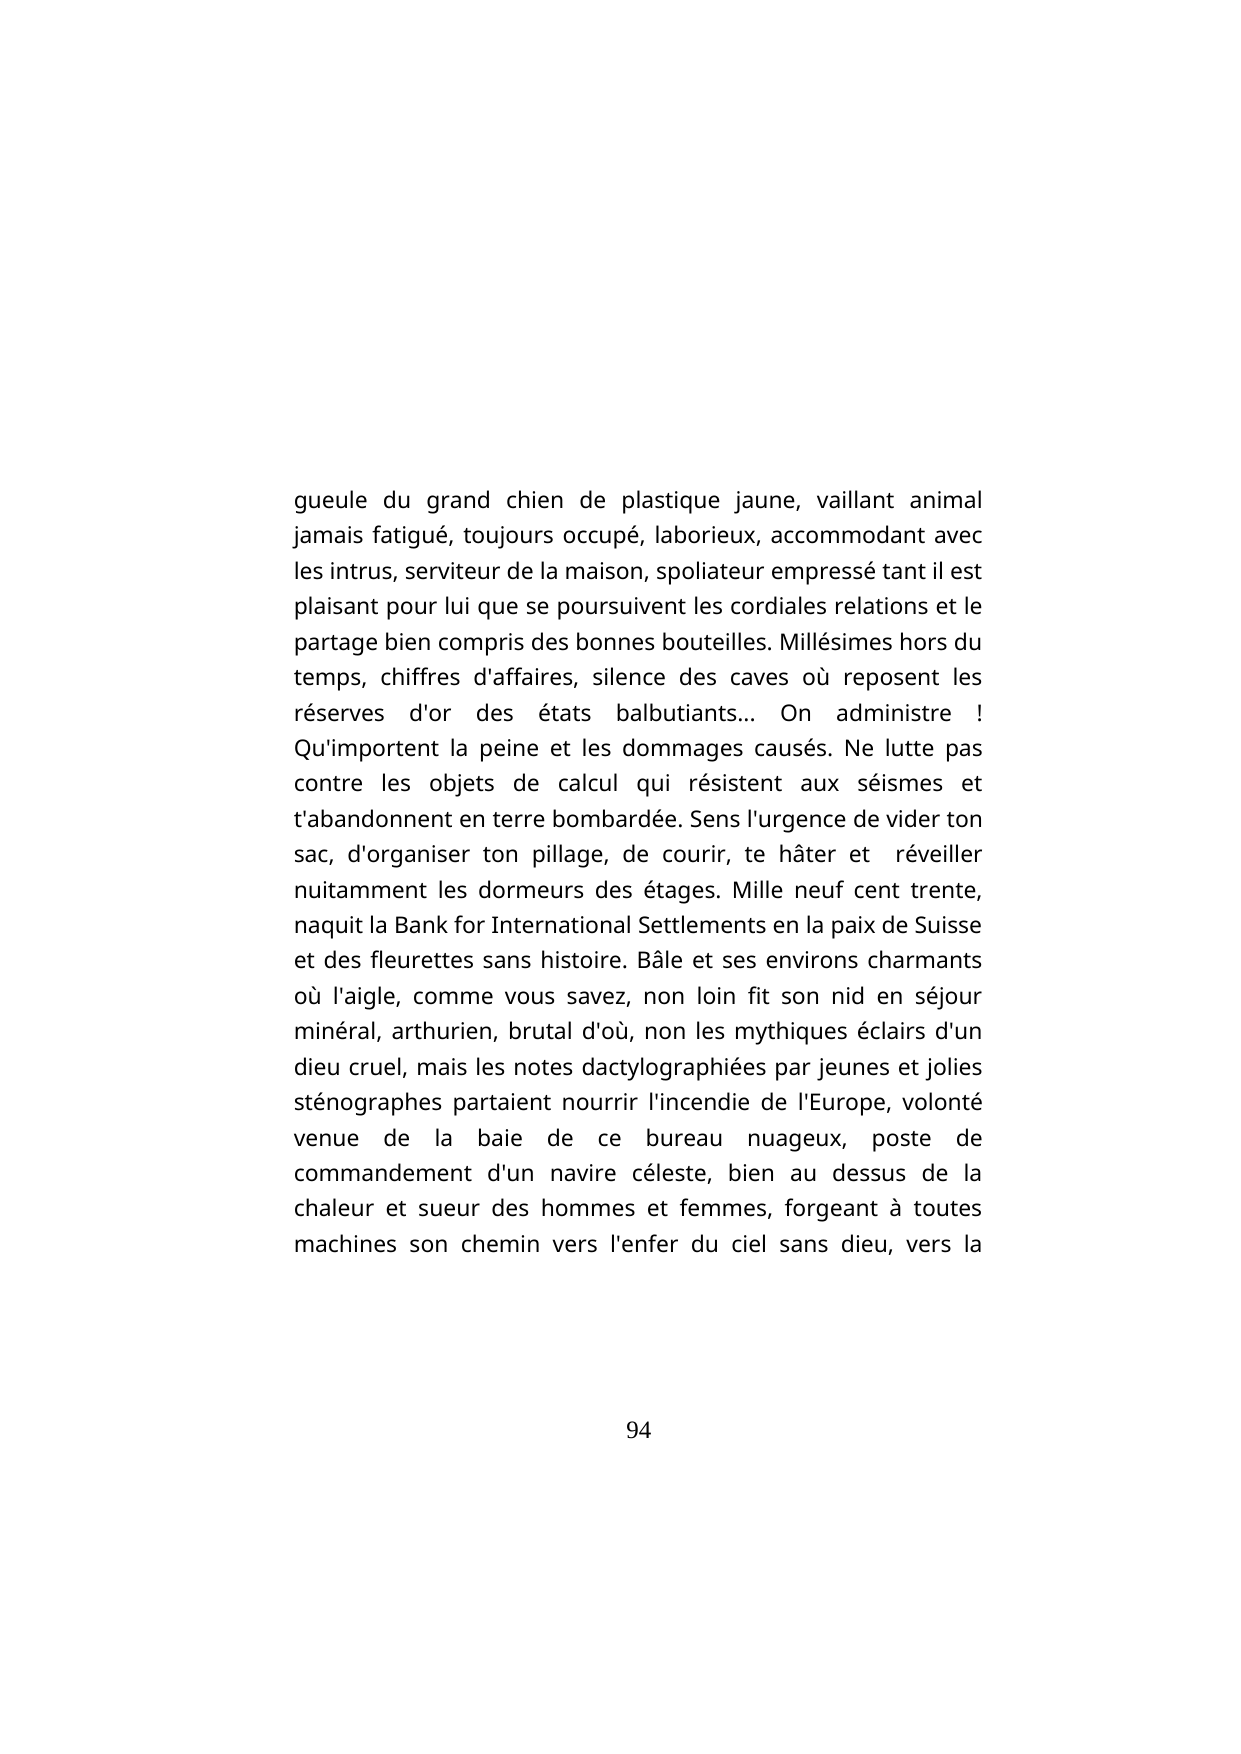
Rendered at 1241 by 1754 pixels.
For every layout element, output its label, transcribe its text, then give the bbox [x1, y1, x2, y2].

text gueule du grand chien de plastique jaune, vaillant animal jamais fatigué, toujours occupé, laborieux, accommodant avec les intrus, serviteur de la maison, spoliateur empressé tant il est plaisant pour lui que se poursuivent les cordiales relations et le partage bien compris des bonnes bouteilles. Millésimes hors du temps, chiffres d'affaires, silence des caves où reposent les réserves d'or des états balbutiants... On administre ! Qu'importent la peine et les dommages causés. Ne lutte pas contre les objets de calcul qui résistent aux séismes et t'abandonnent en terre bombardée. Sens l'urgence de vider ton sac, d'organiser ton pillage, de courir, te hâter et réveiller nuitamment les dormeurs des étages. Mille neuf cent trente, naquit la Bank for International Settlements en la paix de Suisse et des fleurettes sans histoire. Bâle et ses environs charmants où l'aigle, comme vous savez, non loin fit son nid en séjour minéral, arthurien, brutal d'où, non les mythiques éclairs d'un dieu cruel, mais les notes dactylographiées par jeunes et jolies sténographes partaient nourrir l'incendie de l'Europe, volonté venue de la baie de ce bureau nuageux, poste de commandement d'un navire céleste, bien au dessus de la chaleur et sueur des hommes et femmes, forgeant à toutes machines son chemin vers l'enfer du ciel sans dieu, vers la [293, 480, 983, 1259]
